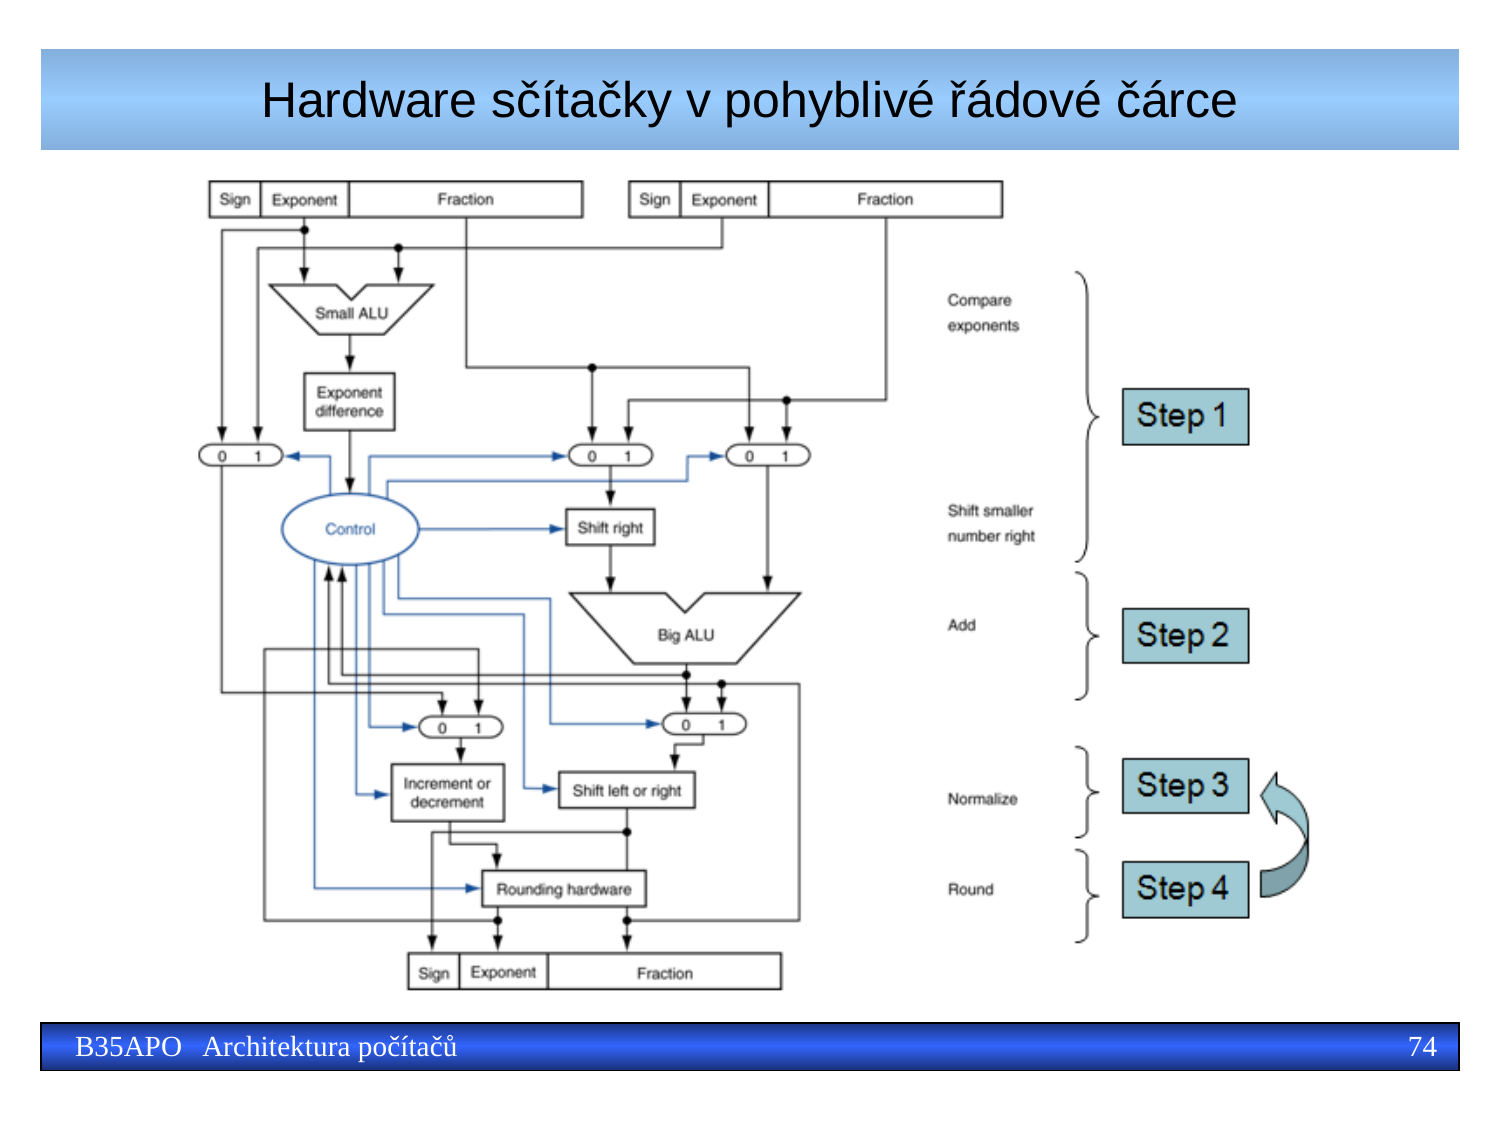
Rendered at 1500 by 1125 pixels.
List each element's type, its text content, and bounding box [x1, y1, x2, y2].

picture [197, 172, 1325, 1008]
title Hardware sčítačky v pohyblivé řádové čárce [41, 49, 1459, 150]
